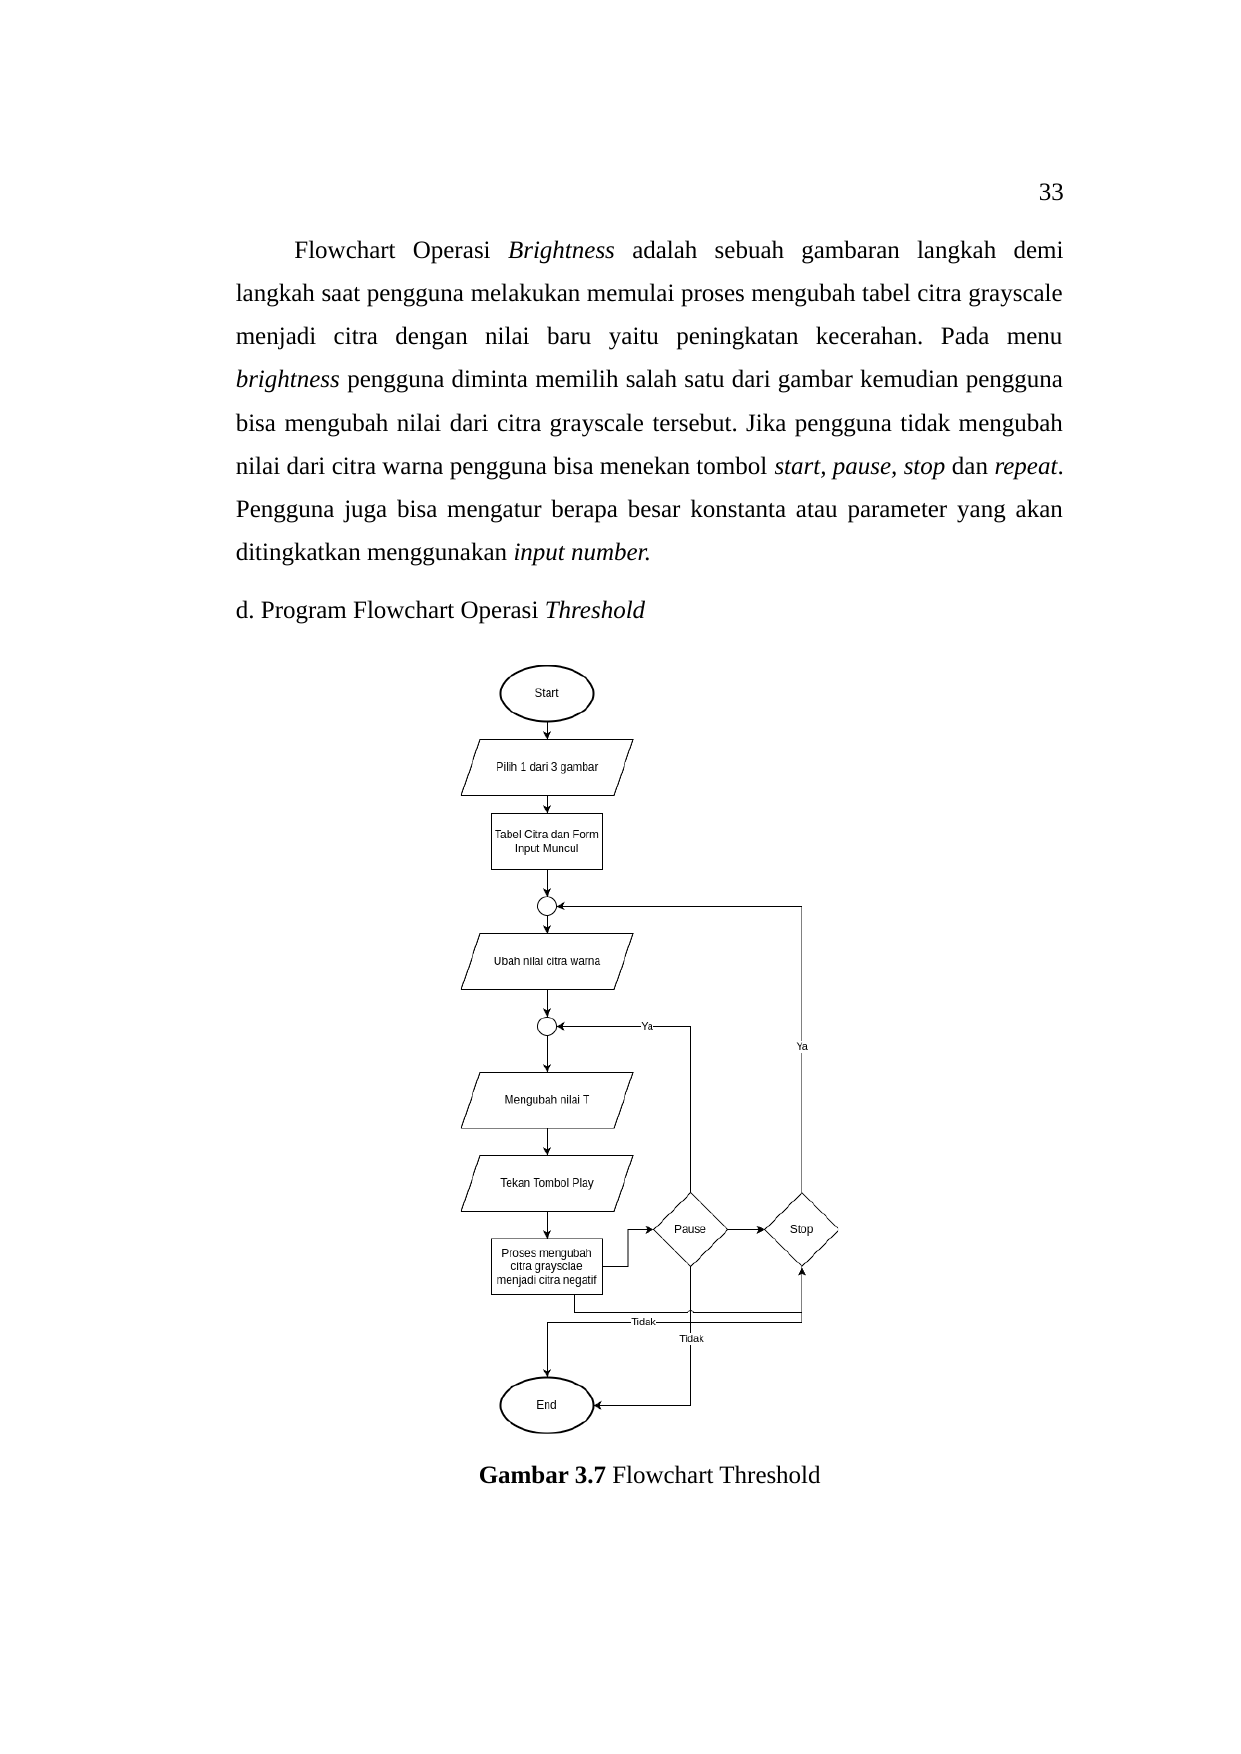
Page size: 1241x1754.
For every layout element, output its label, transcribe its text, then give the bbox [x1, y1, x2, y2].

text Flowchart Operasi Brightness adalah sebuah gambaran langkah demi langkah saat pengguna melakukan memulai proses mengubah tabel citra grayscale menjadi citra dengan nilai baru yaitu peningkatan kecerahan. Pada menu brightness pengguna diminta memilih salah satu dari gambar kemudian pengguna bisa mengubah nilai dari citra grayscale tersebut. Jika pengguna tidak mengubah nilai dari citra warna pengguna bisa menekan tombol start, pause, stop dan repeat. Pengguna juga bisa mengatur berapa besar konstanta atau parameter yang akan ditingkatkan menggunakan input number. [236, 235, 1063, 566]
text Gambar 3.7 Flowchart Threshold [461, 1434, 838, 1489]
picture [460, 665, 839, 1434]
list Program Flowchart Operasi Threshold [236, 595, 1063, 623]
